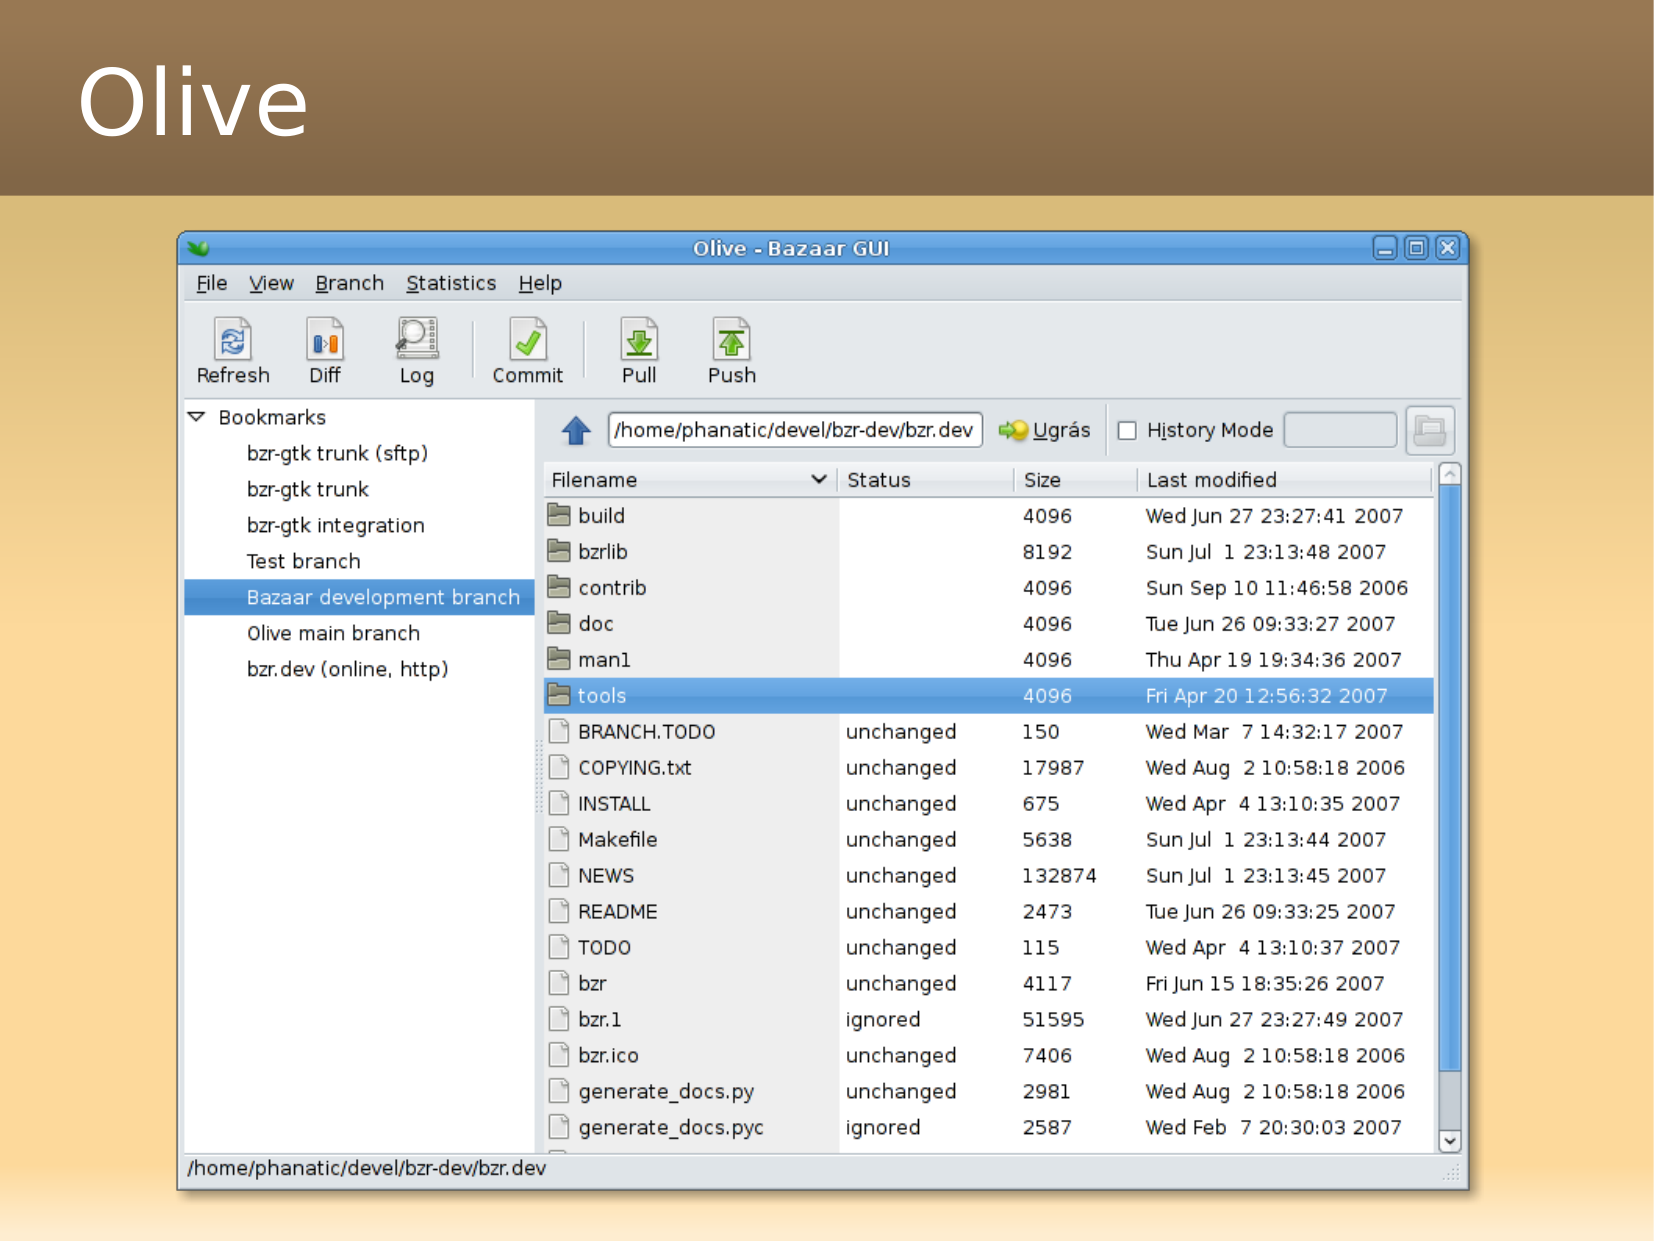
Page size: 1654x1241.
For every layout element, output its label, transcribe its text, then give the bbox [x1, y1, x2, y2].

picture [0, 0, 1654, 1241]
title Olive [76, 0, 1565, 208]
